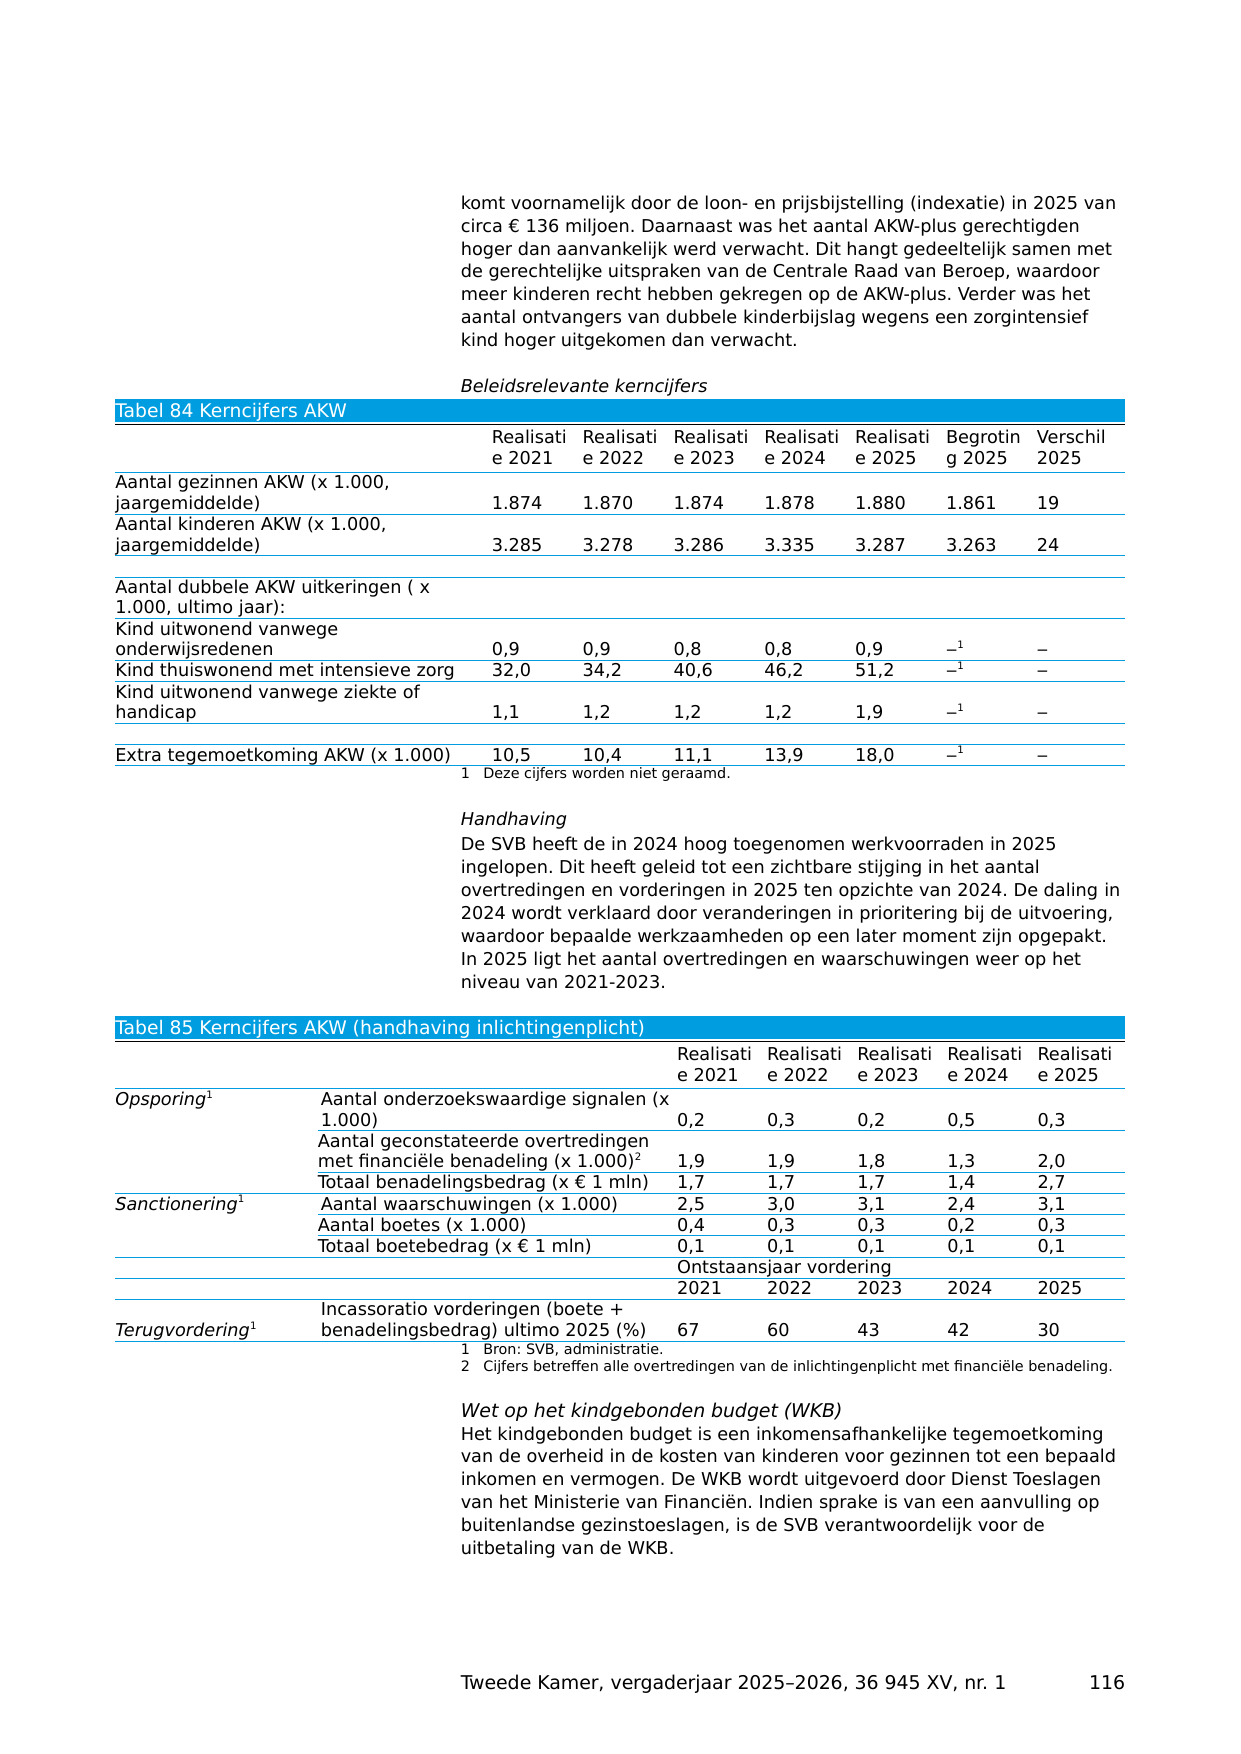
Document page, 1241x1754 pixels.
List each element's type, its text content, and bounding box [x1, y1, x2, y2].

table_cell 0,3 [764, 1215, 854, 1235]
table_cell [852, 724, 943, 744]
table_cell 2,4 [944, 1194, 1034, 1214]
table_cell 1.861 [943, 473, 1034, 513]
text Het kindgebonden budget is een inkomensafhankelijke tegemoetkoming van de overheid in de kosten van kinderen voor gezinnen tot een bepaald inkomen en vermogen. De WKB wordt uitgevoerd door Dienst Toeslagen van het Ministerie van Financiën. Indien sprake is van een aanvulling op buitenlandse gezinstoeslagen, is de SVB verantwoordelijk voor de uitbetaling van de WKB. [461, 1422, 1125, 1559]
table_cell Aantal gezinnen AKW (x 1.000, jaargemiddelde) [115, 473, 489, 513]
table_cell [1034, 724, 1125, 744]
table_cell Realisatie 2021 [674, 1042, 764, 1088]
table_cell Aantal kinderen AKW (x 1.000, jaargemiddelde) [115, 515, 489, 555]
list Cijfers betreffen alle overtredingen van de inlichtingenplicht met financiële benadeling. [461, 1358, 1125, 1374]
table_cell 1,1 [489, 682, 579, 723]
table_cell Opsporing1 [115, 1089, 318, 1193]
table_cell [115, 1258, 318, 1278]
table_cell Realisatie 2025 [1034, 1042, 1125, 1088]
table_cell 3.287 [852, 515, 943, 555]
table_cell ‒1 [943, 661, 1034, 681]
table_cell 32,0 [489, 661, 579, 681]
text De SVB heeft de in 2024 hoog toegenomen werkvoorraden in 2025 ingelopen. Dit heeft geleid tot een zichtbare stijging in het aantal overtredingen en vorderingen in 2025 ten opzichte van 2024. De daling in 2024 wordt verklaard door veranderingen in prioritering bij de uitvoering, waardoor bepaalde werkzaamheden op een later moment zijn opgepakt. In 2025 ligt het aantal overtredingen en waarschuwingen weer op het niveau van 2021-2023. [461, 832, 1125, 993]
table_cell 3,1 [854, 1194, 944, 1214]
table_cell 1,7 [674, 1173, 764, 1193]
table_cell [318, 1258, 674, 1278]
table_cell 3,1 [1034, 1194, 1125, 1214]
table_cell ‒ [1034, 661, 1125, 681]
table_cell 3,0 [764, 1194, 854, 1214]
table_cell Realisatie 2024 [944, 1042, 1034, 1088]
table_cell 46,2 [761, 661, 852, 681]
table_cell 30 [1034, 1300, 1125, 1341]
table_cell [489, 724, 579, 744]
table_cell [670, 556, 761, 576]
table_cell Aantal geconstateerde overtredingen met financiële benadeling (x 1.000)2 [318, 1131, 674, 1172]
table_cell Aantal dubbele AKW uitkeringen ( x 1.000, ultimo jaar): [115, 578, 489, 618]
table_cell 1,7 [764, 1173, 854, 1193]
table_cell 0,1 [1034, 1236, 1125, 1256]
table_cell Kind uitwonend vanwege onderwijsredenen [115, 619, 489, 660]
table_cell Realisatie 2024 [761, 425, 852, 472]
table_cell 0,1 [944, 1236, 1034, 1256]
table_cell 1.878 [761, 473, 852, 513]
table_cell 1.880 [852, 473, 943, 513]
table_cell [1034, 556, 1125, 576]
table_cell [115, 724, 489, 744]
table_cell [670, 578, 761, 618]
table_cell 0,3 [764, 1089, 854, 1130]
table_cell Sanctionering1 [115, 1194, 318, 1256]
table_cell Kind thuiswonend met intensieve zorg [115, 661, 489, 681]
table_cell ‒ [1034, 745, 1125, 765]
table_cell ‒1 [943, 682, 1034, 723]
table_cell 2023 [854, 1279, 944, 1299]
table_cell Totaal benadelingsbedrag (x € 1 mln) [318, 1173, 674, 1193]
table_cell [115, 1042, 318, 1088]
table_cell [489, 578, 579, 618]
table_cell Realisatie 2025 [852, 425, 943, 472]
table_cell 51,2 [852, 661, 943, 681]
table_cell 0,1 [854, 1236, 944, 1256]
text komt voornamelijk door de loon- en prijsbijstelling (indexatie) in 2025 van circa € 136 miljoen. Daarnaast was het aantal AKW-plus gerechtigden hoger dan aanvankelijk werd verwacht. Dit hangt gedeeltelijk samen met de gerechtelijke uitspraken van de Centrale Raad van Beroep, waardoor meer kinderen recht hebben gekregen op de AKW-plus. Verder was het aantal ontvangers van dubbele kinderbijslag wegens een zorgintensief kind hoger uitgekomen dan verwacht. [461, 191, 1125, 351]
table_cell 18,0 [852, 745, 943, 765]
table_cell 1,9 [764, 1131, 854, 1172]
table_cell 1,3 [944, 1131, 1034, 1172]
table_cell 34,2 [580, 661, 670, 681]
table_cell [489, 556, 579, 576]
table_cell Realisatie 2022 [764, 1042, 854, 1088]
table_cell 2021 [674, 1279, 764, 1299]
table_cell 60 [764, 1300, 854, 1341]
table_cell [115, 1279, 318, 1299]
table_cell Extra tegemoetkoming AKW (x 1.000) [115, 745, 489, 765]
table_cell [580, 556, 670, 576]
table_cell [761, 724, 852, 744]
table_cell 0,2 [854, 1089, 944, 1130]
table_cell Verschil 2025 [1034, 425, 1125, 472]
table_cell 3.263 [943, 515, 1034, 555]
table_cell 2022 [764, 1279, 854, 1299]
table_cell 1.870 [580, 473, 670, 513]
table_cell 0,3 [1034, 1215, 1125, 1235]
table_cell [115, 425, 489, 472]
table_cell 1,2 [580, 682, 670, 723]
table_cell 19 [1034, 473, 1125, 513]
table_cell Kind uitwonend vanwege ziekte of handicap [115, 682, 489, 723]
table_cell Realisatie 2023 [854, 1042, 944, 1088]
table_cell [761, 578, 852, 618]
table_cell [318, 1279, 674, 1299]
table_cell 0,1 [674, 1236, 764, 1256]
table_cell [318, 1042, 674, 1088]
table_cell 1,2 [761, 682, 852, 723]
table_cell 24 [1034, 515, 1125, 555]
table_cell 13,9 [761, 745, 852, 765]
table_cell Realisatie 2022 [580, 425, 670, 472]
table_cell 2,7 [1034, 1173, 1125, 1193]
table_cell 0,3 [854, 1215, 944, 1235]
table_cell [1034, 578, 1125, 618]
table_cell [580, 578, 670, 618]
table_cell ‒1 [943, 745, 1034, 765]
table_cell 0,9 [489, 619, 579, 660]
table_cell ‒ [1034, 682, 1125, 723]
table_cell 1,4 [944, 1173, 1034, 1193]
table_cell Ontstaansjaar vordering [674, 1258, 1125, 1278]
table_cell 3.286 [670, 515, 761, 555]
table_cell [943, 724, 1034, 744]
table_cell 0,4 [674, 1215, 764, 1235]
table_cell Realisatie 2023 [670, 425, 761, 472]
table_cell 3.285 [489, 515, 579, 555]
table_cell 1,2 [670, 682, 761, 723]
table_cell 2025 [1034, 1279, 1125, 1299]
table_cell 3.278 [580, 515, 670, 555]
table_cell 0,3 [1034, 1089, 1125, 1130]
title Wet op het kindgebonden budget (WKB) [461, 1399, 1125, 1422]
table_cell 2,5 [674, 1194, 764, 1214]
table_cell [943, 578, 1034, 618]
table_cell 0,8 [670, 619, 761, 660]
table_cell 0,1 [764, 1236, 854, 1256]
table_cell 1,9 [674, 1131, 764, 1172]
table_cell [670, 724, 761, 744]
table_cell Terugvordering1 [115, 1300, 318, 1341]
table_cell ‒ [1034, 619, 1125, 660]
table_cell Incassoratio vorderingen (boete + benadelingsbedrag) ultimo 2025 (%) [318, 1300, 674, 1341]
table_cell Totaal boetebedrag (x € 1 mln) [318, 1236, 674, 1256]
table_cell 1,7 [854, 1173, 944, 1193]
table_cell 1,8 [854, 1131, 944, 1172]
table_cell 3.335 [761, 515, 852, 555]
table_cell 0,5 [944, 1089, 1034, 1130]
text Handhaving [461, 807, 1125, 830]
table_cell 0,2 [674, 1089, 764, 1130]
table_cell 2024 [944, 1279, 1034, 1299]
table_cell ‒1 [943, 619, 1034, 660]
table_cell [943, 556, 1034, 576]
table_cell 42 [944, 1300, 1034, 1341]
table_cell 2,0 [1034, 1131, 1125, 1172]
table_cell 1.874 [489, 473, 579, 513]
list Bron: SVB, administratie. [461, 1342, 1125, 1358]
table_cell 43 [854, 1300, 944, 1341]
list Deze cijfers worden niet geraamd. [461, 766, 1125, 782]
table_cell 10,4 [580, 745, 670, 765]
table_cell Realisatie 2021 [489, 425, 579, 472]
table_cell 10,5 [489, 745, 579, 765]
table_cell 0,2 [944, 1215, 1034, 1235]
table_cell [761, 556, 852, 576]
table_cell 40,6 [670, 661, 761, 681]
table_cell [580, 724, 670, 744]
table_cell [852, 556, 943, 576]
table_cell 11,1 [670, 745, 761, 765]
table_cell 67 [674, 1300, 764, 1341]
table_cell 1.874 [670, 473, 761, 513]
table_cell [852, 578, 943, 618]
table_cell Aantal onderzoekswaardige signalen (x 1.000) [318, 1089, 674, 1130]
table_cell Aantal boetes (x 1.000) [318, 1215, 674, 1235]
text Beleidsrelevante kerncijfers [461, 374, 1125, 397]
table_cell [115, 556, 489, 576]
table_cell 0,8 [761, 619, 852, 660]
table_cell Begroting 2025 [943, 425, 1034, 472]
table_cell 0,9 [852, 619, 943, 660]
table_cell 0,9 [580, 619, 670, 660]
table_cell Aantal waarschuwingen (x 1.000) [318, 1194, 674, 1214]
table_cell 1,9 [852, 682, 943, 723]
